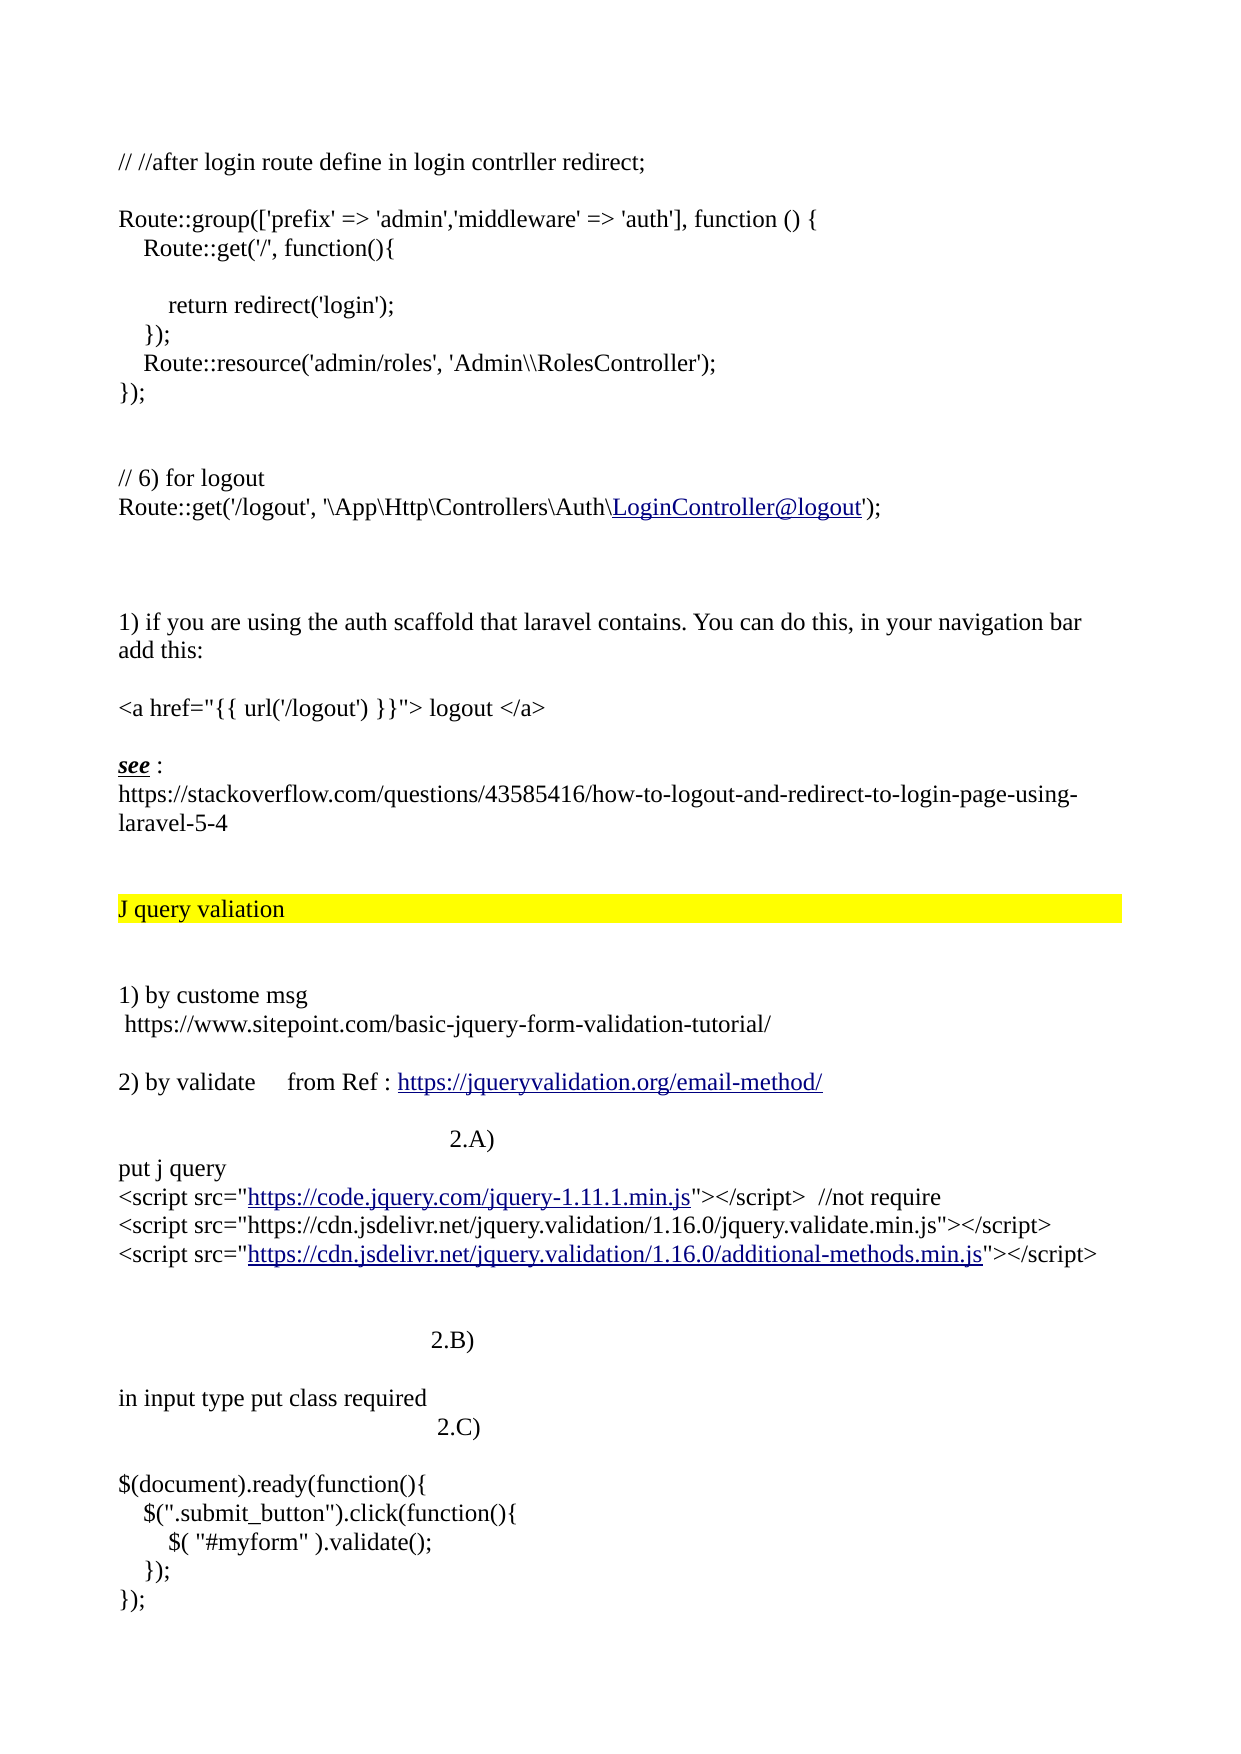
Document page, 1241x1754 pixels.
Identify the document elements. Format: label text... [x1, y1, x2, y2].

text return redirect('login'); [118, 291, 1122, 319]
text in input type put class required [118, 1383, 1122, 1412]
text }); [118, 319, 1122, 348]
text $(document).ready(function(){ [118, 1469, 1122, 1498]
text $(".submit_button").click(function(){ [118, 1498, 1122, 1527]
text Route::get('/logout', '\App\Http\Controllers\Auth\LoginController@logout'); [118, 492, 1122, 521]
text $( "#myform" ).validate(); [118, 1527, 1122, 1556]
text }); [118, 1556, 1122, 1584]
text <script src="https://cdn.jsdelivr.net/jquery.validation/1.16.0/jquery.validate.min.js"></script> [118, 1211, 1122, 1239]
text <script src="https://cdn.jsdelivr.net/jquery.validation/1.16.0/additional-methods.min.js"></script> [118, 1239, 1122, 1268]
text Route::resource('admin/roles', 'Admin\\RolesController'); [118, 348, 1122, 377]
text put j query [118, 1153, 1122, 1182]
text 2.C) [118, 1412, 1122, 1441]
text }); [118, 377, 1122, 406]
text 2.A) [118, 1124, 1122, 1153]
text J query valiation [118, 894, 1122, 923]
text <script src="https://code.jquery.com/jquery-1.11.1.min.js"></script> //not require [118, 1182, 1122, 1211]
text 2) by validate from Ref : https://jqueryvalidation.org/email-method/ [118, 1067, 1122, 1096]
text <a href="{{ url('/logout') }}"> logout </a> [118, 693, 1122, 722]
text // //after login route define in login contrller redirect; [118, 147, 1122, 176]
text https://www.sitepoint.com/basic-jquery-form-validation-tutorial/ [118, 1009, 1122, 1038]
text }); [118, 1584, 1122, 1613]
text see : [118, 751, 1122, 779]
text https://stackoverflow.com/questions/43585416/how-to-logout-and-redirect-to-login-page-using-laravel-5-4 [118, 779, 1122, 837]
text 1) by custome msg [118, 923, 1122, 1009]
text Route::get('/', function(){ [118, 233, 1122, 262]
text 1) if you are using the auth scaffold that laravel contains. You can do this, in your navigation bar add this: [118, 607, 1122, 664]
text // 6) for logout [118, 463, 1122, 492]
text 2.B) [118, 1326, 1122, 1354]
text Route::group(['prefix' => 'admin','middleware' => 'auth'], function () { [118, 204, 1122, 233]
